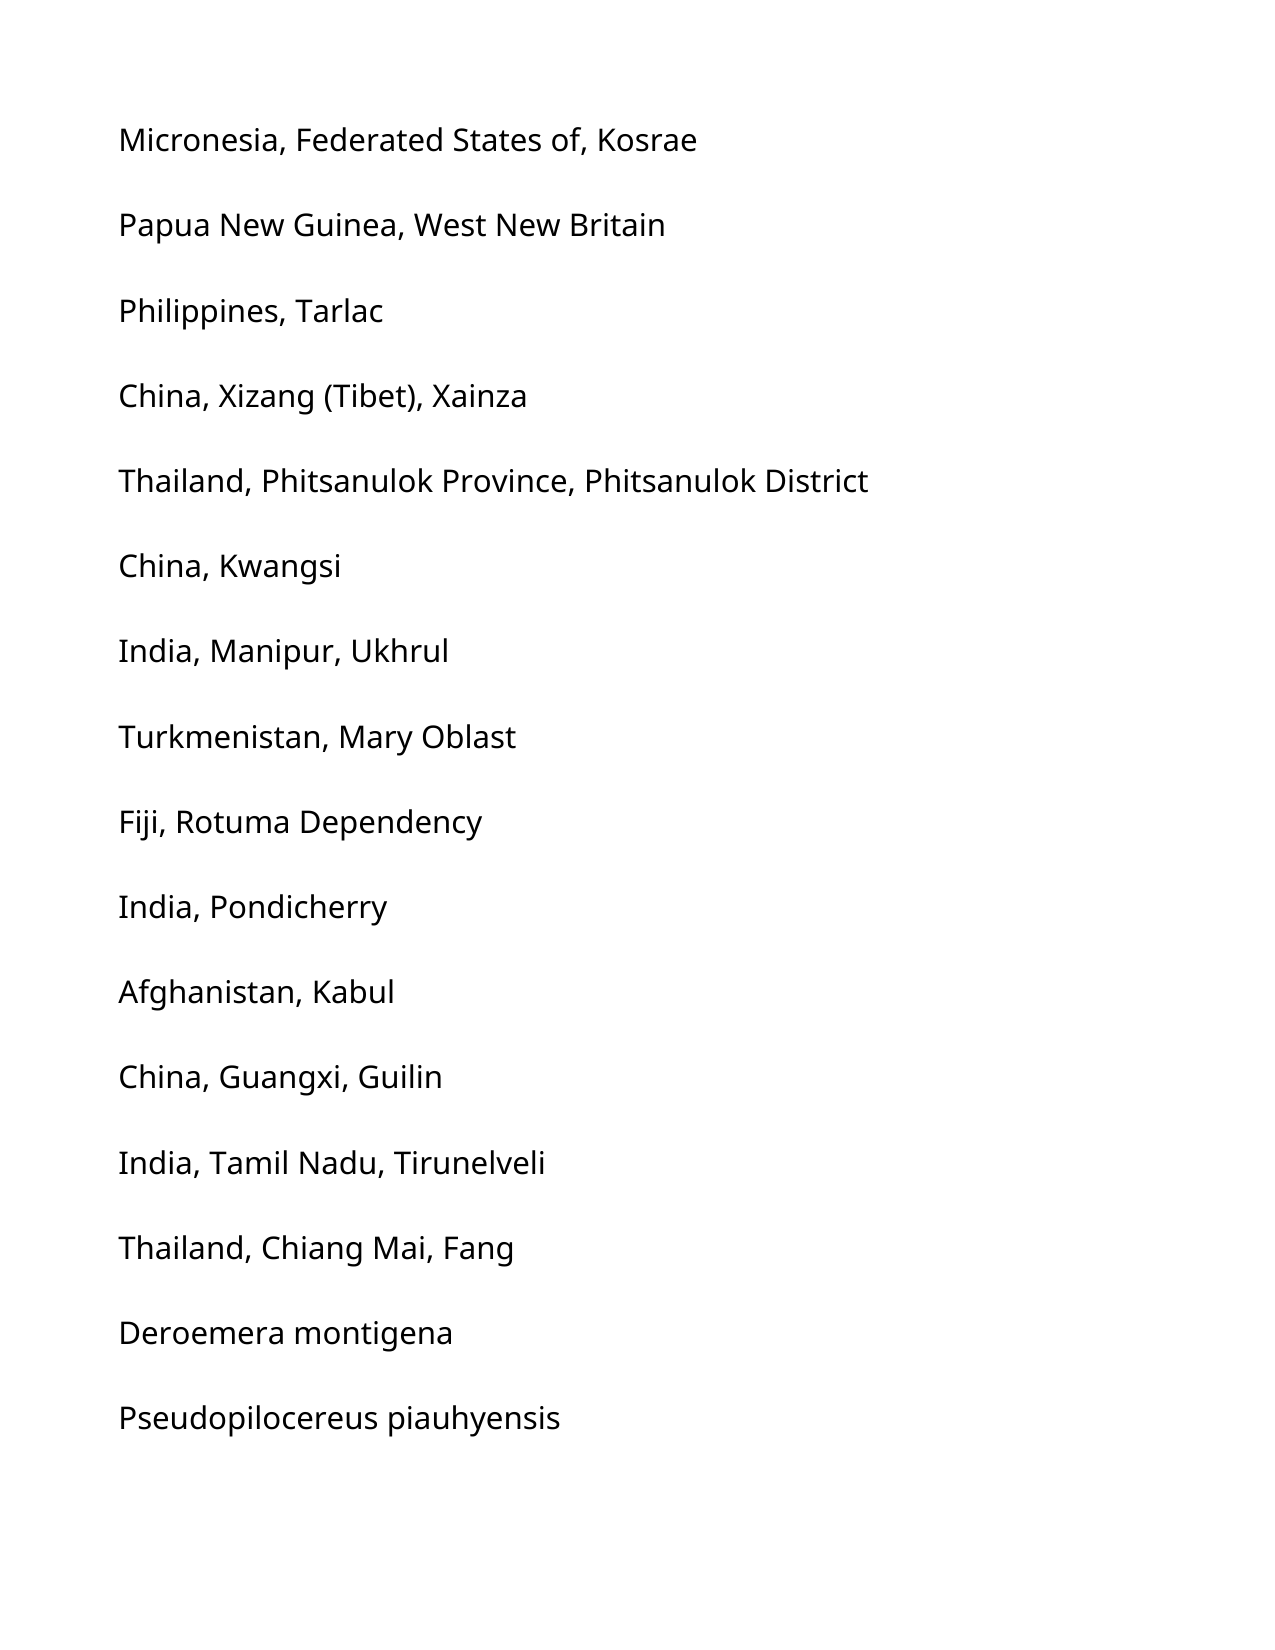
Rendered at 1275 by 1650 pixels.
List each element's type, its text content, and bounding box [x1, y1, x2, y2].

text Papua New Guinea, West New Britain [118, 203, 1157, 288]
text India, Manipur, Ukhrul [118, 629, 1157, 714]
text Philippines, Tarlac [118, 288, 1157, 374]
text Deroemera montigena [118, 1311, 1157, 1396]
text China, Xizang (Tibet), Xainza [118, 374, 1157, 459]
text Turkmenistan, Mary Oblast [118, 714, 1157, 800]
text Thailand, Chiang Mai, Fang [118, 1226, 1157, 1311]
text Micronesia, Federated States of, Kosrae [118, 118, 1157, 203]
text Fiji, Rotuma Dependency [118, 800, 1157, 885]
text Afghanistan, Kabul [118, 970, 1157, 1055]
text China, Kwangsi [118, 544, 1157, 629]
text Thailand, Phitsanulok Province, Phitsanulok District [118, 459, 1157, 544]
text China, Guangxi, Guilin [118, 1055, 1157, 1141]
text Pseudopilocereus piauhyensis [118, 1396, 1157, 1481]
text India, Pondicherry [118, 885, 1157, 970]
text India, Tamil Nadu, Tirunelveli [118, 1141, 1157, 1226]
